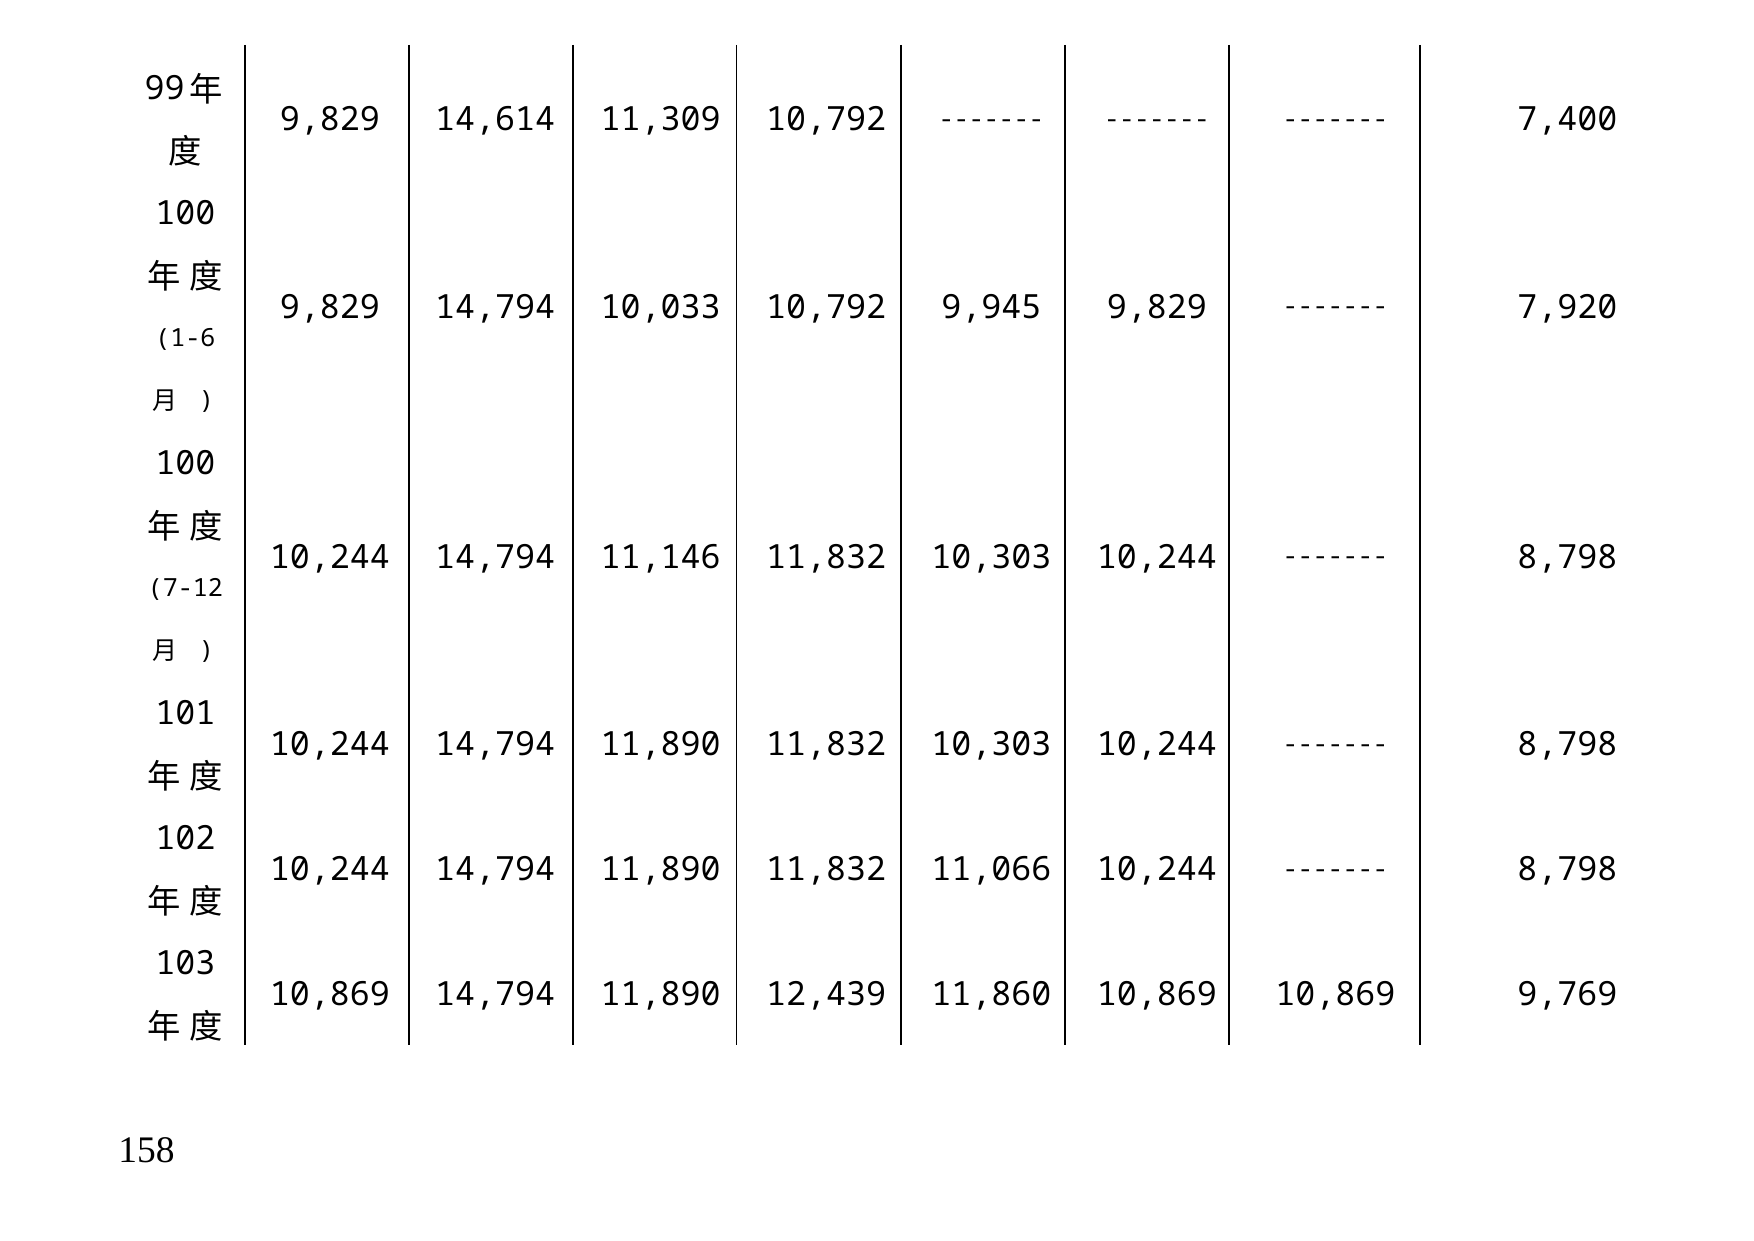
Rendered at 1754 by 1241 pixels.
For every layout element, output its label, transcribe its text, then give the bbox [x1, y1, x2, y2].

table_cell 10,244 [1066, 795, 1228, 920]
table_cell 8,798 [1421, 420, 1675, 670]
table_cell 103年度 [82, 920, 244, 1045]
table_cell 11,890 [574, 670, 736, 795]
table_cell 10,792 [737, 45, 900, 170]
table_cell ------- [1230, 795, 1419, 920]
table_cell 99年度 [82, 45, 244, 170]
table_cell 10,244 [246, 795, 408, 920]
table_cell 9,829 [246, 170, 408, 420]
table_cell 11,832 [737, 670, 900, 795]
table_cell 10,244 [1066, 420, 1228, 670]
table_cell 11,832 [737, 420, 900, 670]
table_cell 12,439 [737, 920, 900, 1045]
table_cell 100年度 (7-12月) [82, 420, 244, 670]
table_cell 9,829 [246, 45, 408, 170]
table_cell 9,769 [1421, 920, 1675, 1045]
table_cell 11,890 [574, 920, 736, 1045]
table_cell ------- [1230, 45, 1419, 170]
table_cell 14,614 [410, 45, 572, 170]
table_cell 11,309 [574, 45, 736, 170]
table_cell 8,798 [1421, 795, 1675, 920]
table_cell 7,920 [1421, 170, 1675, 420]
table_cell ------- [1230, 170, 1419, 420]
table_cell 101年度 [82, 670, 244, 795]
table_cell 11,066 [902, 795, 1064, 920]
table_cell 10,869 [246, 920, 408, 1045]
table_cell 11,146 [574, 420, 736, 670]
table_cell 14,794 [410, 170, 572, 420]
table_cell 10,869 [1230, 920, 1419, 1045]
table_cell ------- [902, 45, 1064, 170]
table_cell 9,945 [902, 170, 1064, 420]
table_cell 8,798 [1421, 670, 1675, 795]
table_cell 10,303 [902, 420, 1064, 670]
table_cell 10,869 [1066, 920, 1228, 1045]
table_cell 10,244 [246, 670, 408, 795]
table_cell 14,794 [410, 420, 572, 670]
table_cell ------- [1066, 45, 1228, 170]
table_cell 102年度 [82, 795, 244, 920]
table_cell 14,794 [410, 670, 572, 795]
table_cell 11,890 [574, 795, 736, 920]
table_cell 7,400 [1421, 45, 1675, 170]
table_cell ------- [1230, 420, 1419, 670]
table_cell ------- [1230, 670, 1419, 795]
table_cell 100年度 (1-6月) [82, 170, 244, 420]
table_cell 14,794 [410, 920, 572, 1045]
table_cell 11,860 [902, 920, 1064, 1045]
table_cell 11,832 [737, 795, 900, 920]
table_cell 10,244 [246, 420, 408, 670]
table_cell 10,792 [737, 170, 900, 420]
table_cell 10,033 [574, 170, 736, 420]
table_cell 10,244 [1066, 670, 1228, 795]
table_cell 14,794 [410, 795, 572, 920]
table_cell 9,829 [1066, 170, 1228, 420]
table_cell 10,303 [902, 670, 1064, 795]
